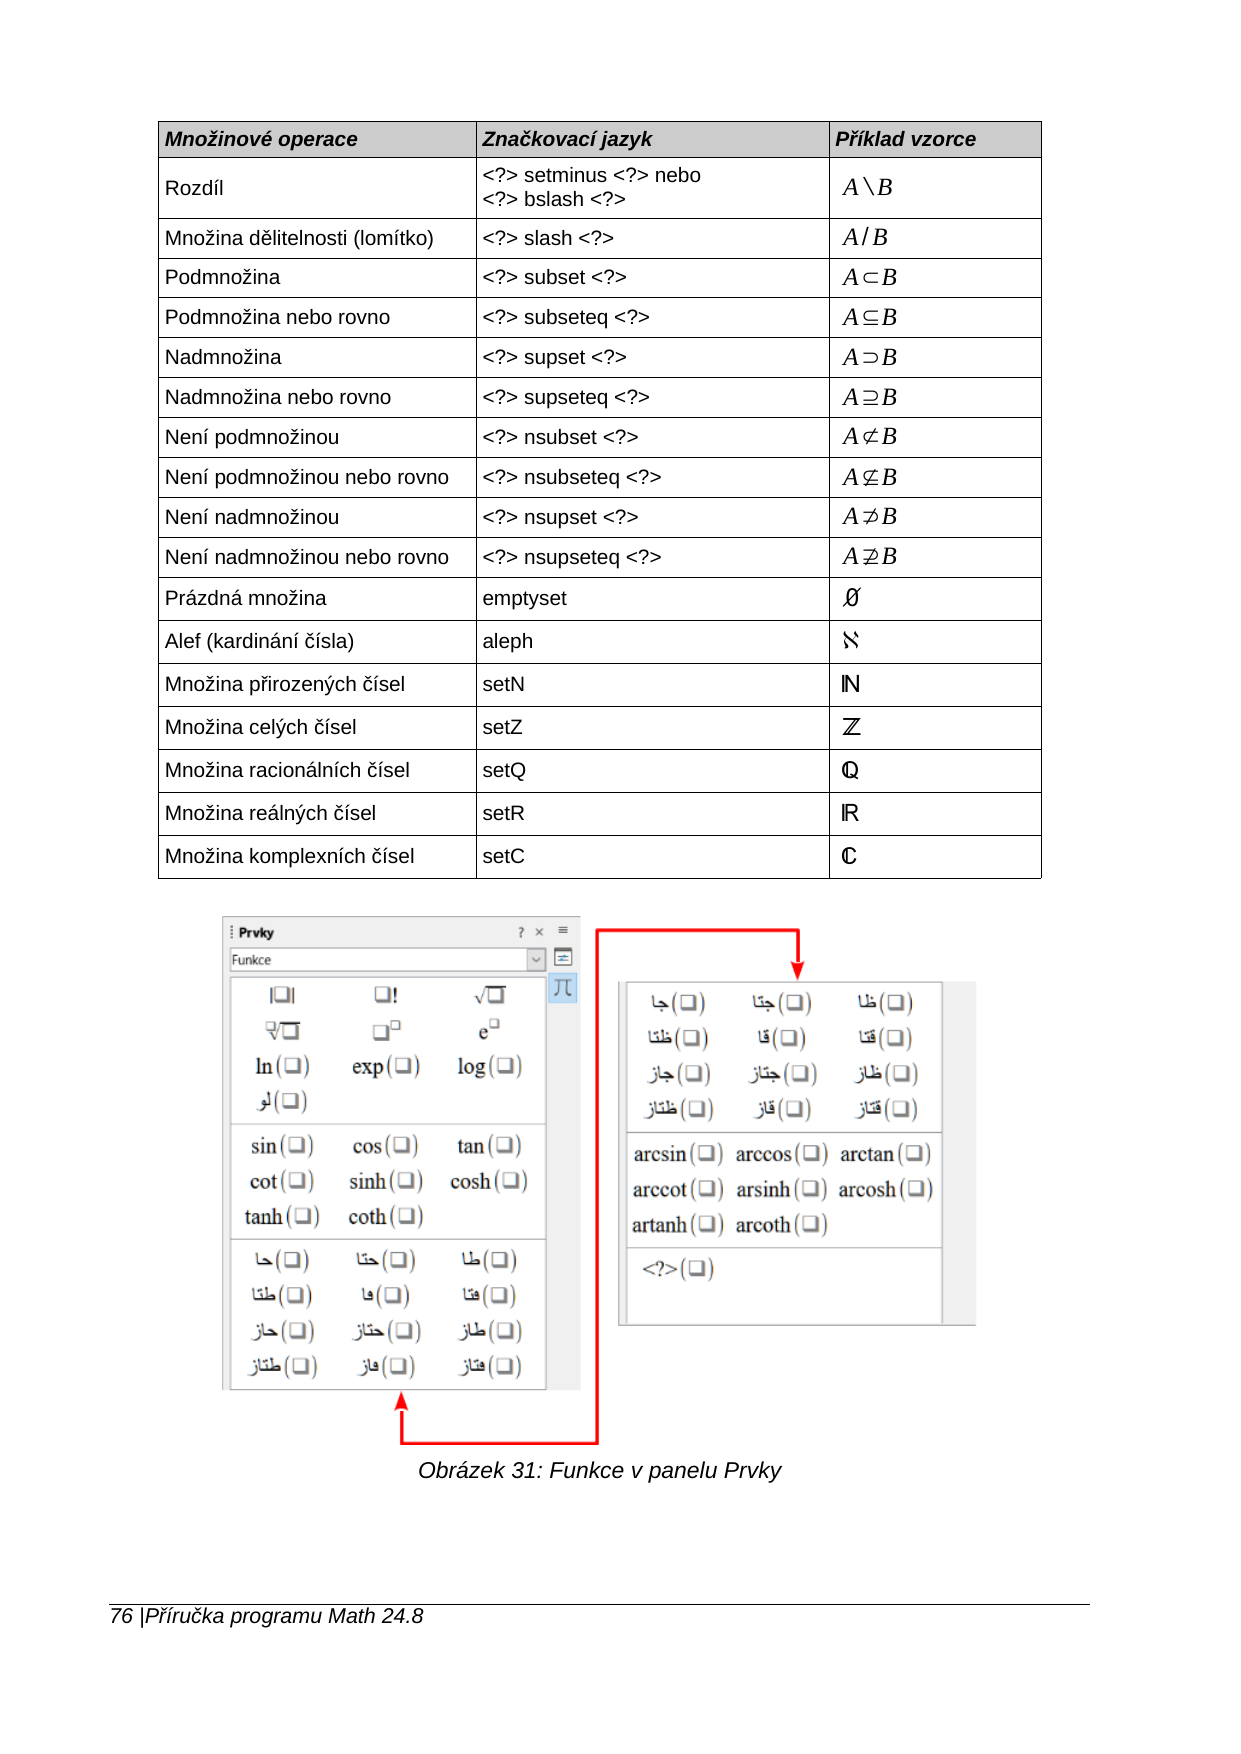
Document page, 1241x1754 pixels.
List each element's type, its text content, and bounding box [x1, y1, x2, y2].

table_cell [830, 836, 1041, 878]
table_cell Prázdná množina [159, 578, 476, 619]
table_cell [830, 158, 1041, 217]
table_cell [830, 418, 1041, 457]
table_cell Alef (kardinání čísla) [159, 621, 476, 663]
table_cell [830, 219, 1041, 257]
table_cell <?> nsupset <?> [477, 498, 829, 537]
table_cell Nadmnožina nebo rovno [159, 378, 476, 417]
table_cell Podmnožina nebo rovno [159, 298, 476, 337]
table_cell [830, 458, 1041, 497]
table_cell [830, 298, 1041, 337]
table_cell <?> slash <?> [477, 219, 829, 257]
table_cell [830, 498, 1041, 537]
table_cell <?> nsubset <?> [477, 418, 829, 457]
table_cell Rozdíl [159, 158, 476, 217]
table_cell <?> subseteq <?> [477, 298, 829, 337]
table_header Množinové operace [159, 122, 476, 157]
table_cell setC [477, 836, 829, 878]
table_cell [830, 621, 1041, 663]
table_cell [830, 338, 1041, 377]
table_header Příklad vzorce [830, 122, 1041, 157]
table_cell <?> nsupseteq <?> [477, 538, 829, 577]
table_cell Nadmnožina [159, 338, 476, 377]
table_cell Podmnožina [159, 259, 476, 297]
table_cell aleph [477, 621, 829, 663]
table_cell setR [477, 793, 829, 835]
table_cell emptyset [477, 578, 829, 619]
table_cell <?> subset <?> [477, 259, 829, 297]
table_cell <?> supseteq <?> [477, 378, 829, 417]
table_cell Množina racionálních čísel [159, 750, 476, 792]
table_cell [830, 750, 1041, 792]
table_cell [830, 578, 1041, 619]
table_cell <?> setminus <?> nebo <?> bslash <?> [477, 158, 829, 217]
table_cell Není podmnožinou [159, 418, 476, 457]
table_cell [830, 664, 1041, 706]
text Obrázek 31: Funkce v panelu Prvky [131, 1457, 1068, 1483]
table_cell setN [477, 664, 829, 706]
table_cell setQ [477, 750, 829, 792]
table_cell Není podmnožinou nebo rovno [159, 458, 476, 497]
table_header Značkovací jazyk [477, 122, 829, 157]
table_cell <?> nsubseteq <?> [477, 458, 829, 497]
table_cell [830, 793, 1041, 835]
table_cell setZ [477, 707, 829, 749]
table_cell Množina reálných čísel [159, 793, 476, 835]
table_cell Množina komplexních čísel [159, 836, 476, 878]
table_cell [830, 707, 1041, 749]
table_cell [830, 259, 1041, 297]
picture [222, 916, 977, 1445]
table_cell Není nadmnožinou nebo rovno [159, 538, 476, 577]
table_cell Množina celých čísel [159, 707, 476, 749]
table_cell [830, 538, 1041, 577]
table_cell <?> supset <?> [477, 338, 829, 377]
table_cell [830, 378, 1041, 417]
table_cell Množina přirozených čísel [159, 664, 476, 706]
table_cell Množina dělitelnosti (lomítko) [159, 219, 476, 257]
table_cell Není nadmnožinou [159, 498, 476, 537]
